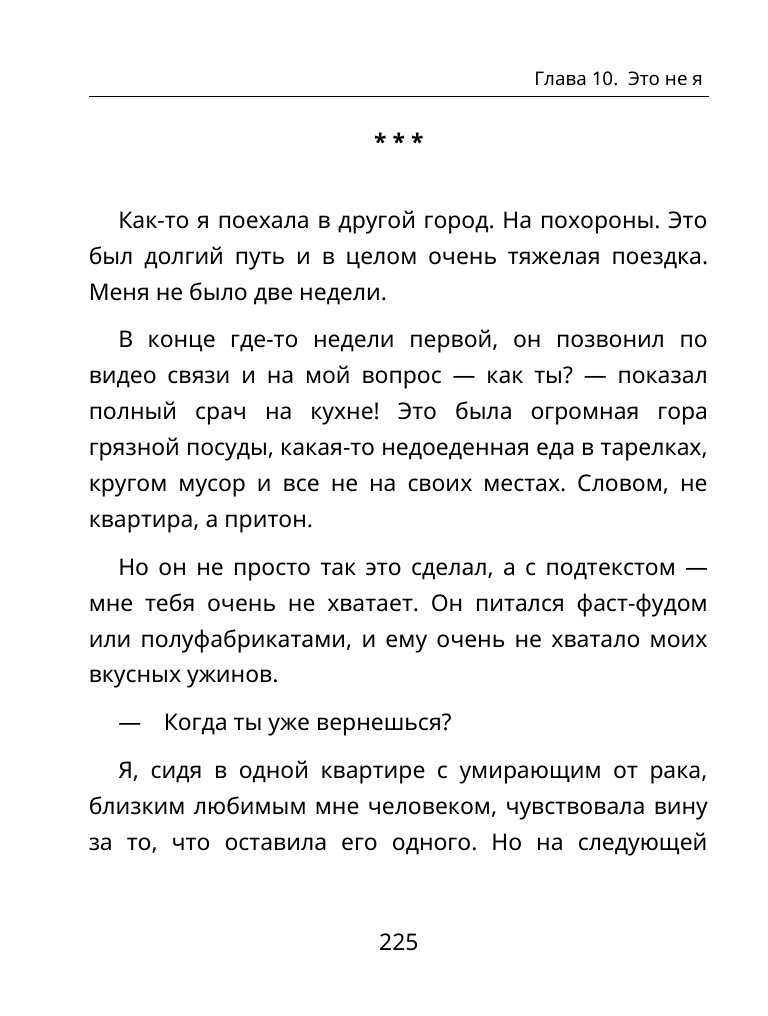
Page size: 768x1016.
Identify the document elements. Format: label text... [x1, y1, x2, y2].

text Но он не просто так это сделал, а с подтекстом — мне тебя очень не хватает. Он питался фаст-фудом или полуфабрикатами, и ему очень не хватало моих вкусных ужинов. [88, 551, 709, 690]
subtitle * * * [88, 126, 709, 157]
text Я, сидя в одной квартире с умирающим от рака, близким любимым мне человеком, чувствовала вину за то, что оставила его одного. Но на следующей [88, 754, 709, 857]
text Как-то я поехала в другой город. На похороны. Это был долгий путь и в целом очень тяжелая поездка. Меня не было две недели. [88, 204, 709, 307]
list Когда ты уже вернешься? [88, 706, 709, 737]
text В конце где-то недели первой, он позвонил по видео связи и на мой вопрос — как ты? — показал полный срач на кухне! Это была огромная гора грязной посуды, какая-то недоеденная еда в тарелках, кругом мусор и все не на своих местах. Словом, не квартира, а притон. [88, 323, 709, 534]
